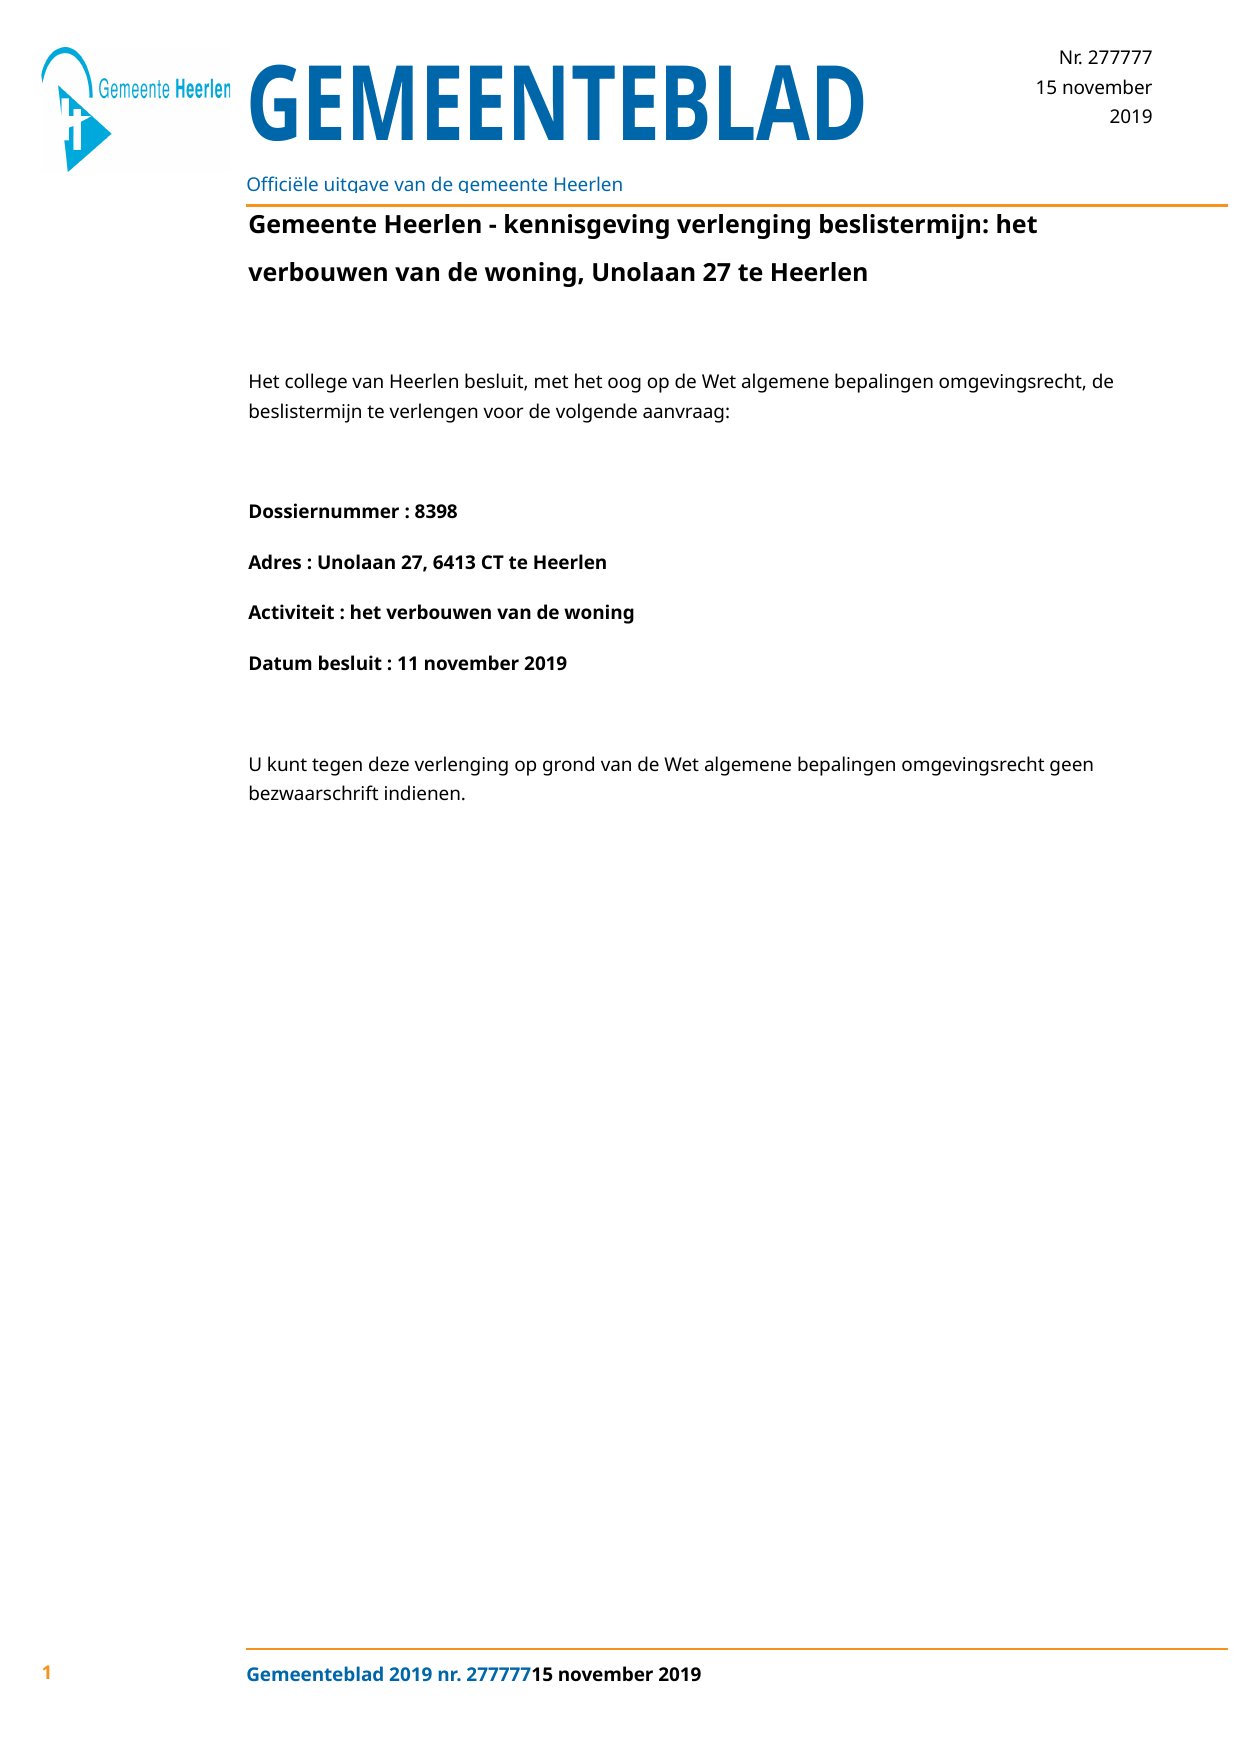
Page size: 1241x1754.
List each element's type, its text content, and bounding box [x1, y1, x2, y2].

picture [41, 47, 231, 172]
text Activiteit : het verbouwen van de woning [248, 599, 1152, 625]
text Dossiernummer : 8398 [248, 499, 1152, 524]
text Adres : Unolaan 27, 6413 CT te Heerlen [248, 549, 1152, 575]
text U kunt tegen deze verlenging op grond van de Wet algemene bepalingen omgevingsrecht geen bezwaarschrift indienen. [248, 751, 1152, 806]
picture [41, 47, 59, 70]
text Datum besluit : 11 november 2019 [248, 650, 1152, 676]
text Gemeente Heerlen - kennisgeving verlenging beslistermijn: het verbouwen van de woning, Unolaan 27 te Heerlen [248, 207, 1152, 288]
text Het college van Heerlen besluit, met het oog op de Wet algemene bepalingen omgevingsrecht, de beslistermijn te verlengen voor de volgende aanvraag: [248, 368, 1152, 424]
